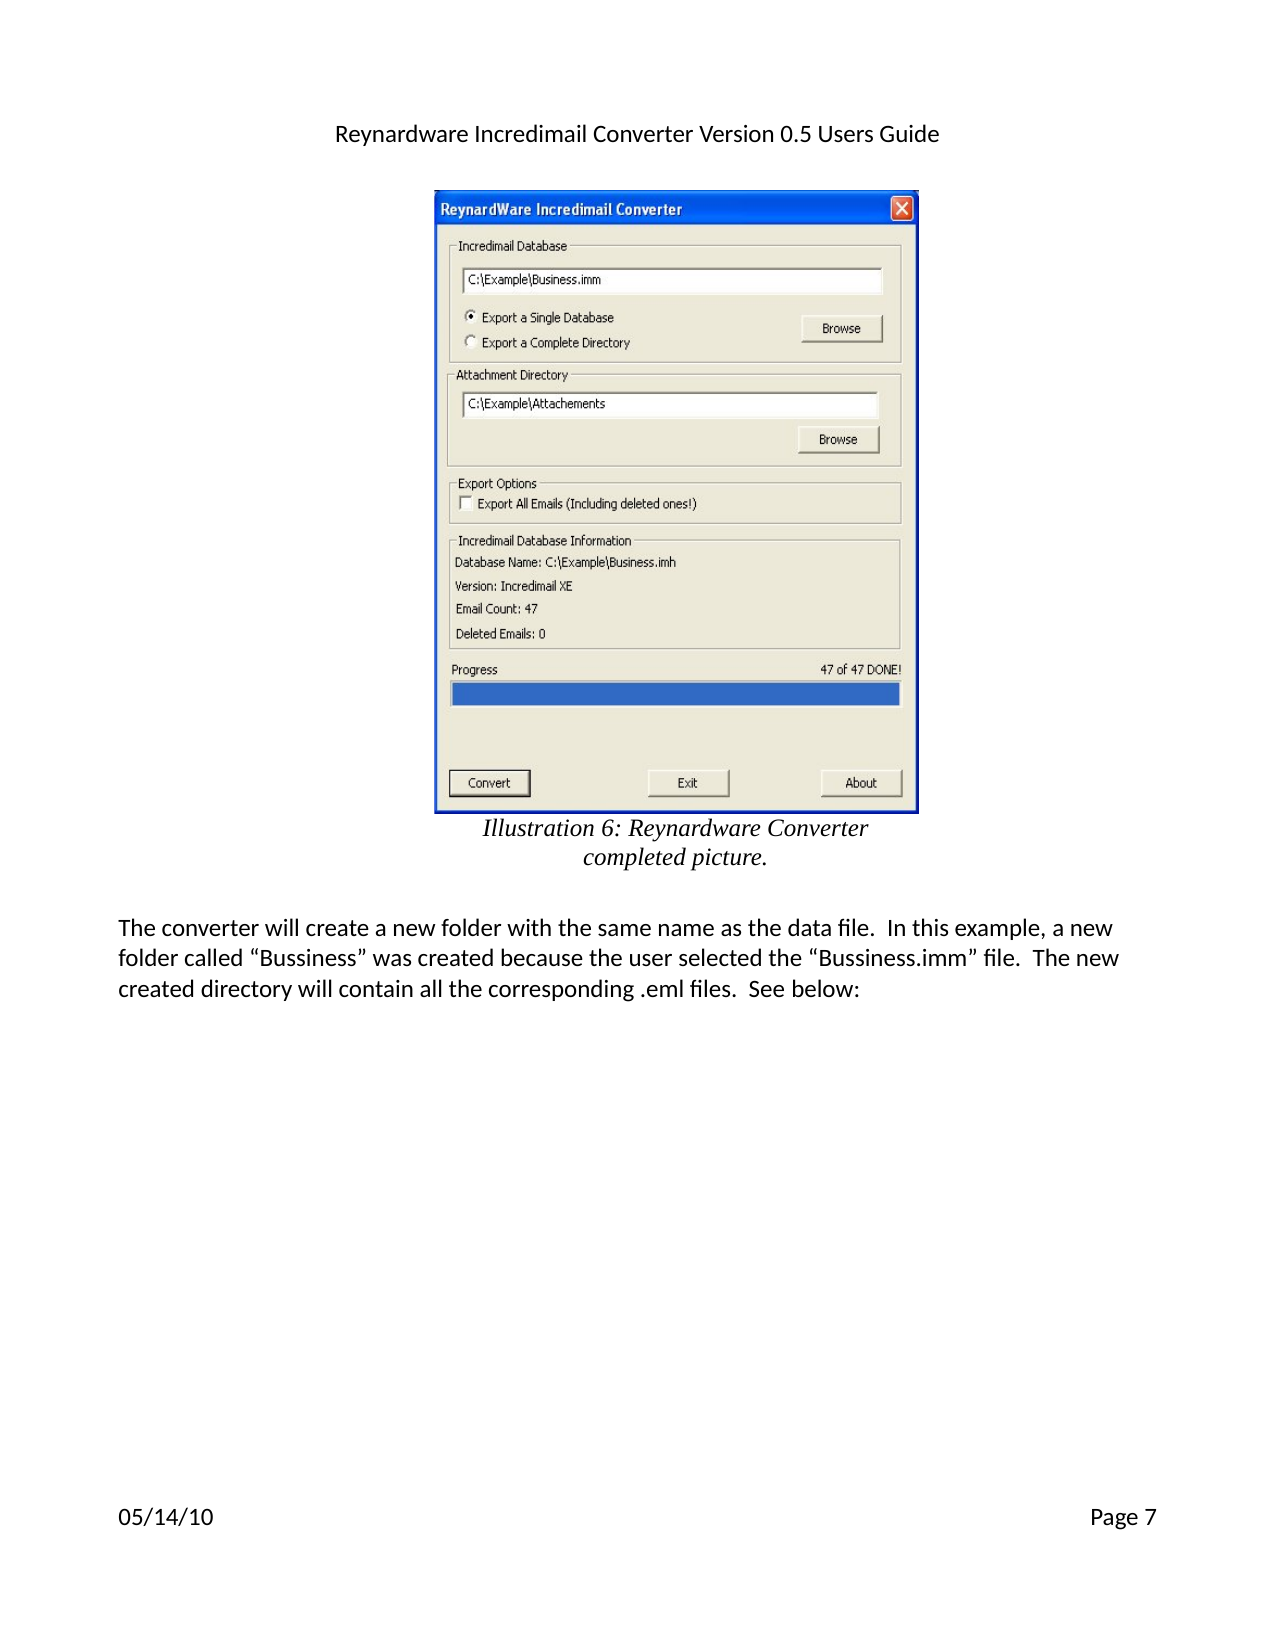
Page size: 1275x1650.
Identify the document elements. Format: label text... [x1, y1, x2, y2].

text The converter will create a new folder with the same name as the data file. In this example, a new folder called “Bussiness” was created because the user selected the “Bussiness.imm” file. The new created directory will contain all the corresponding .eml files. See below: [118, 912, 1157, 1003]
text Illustration 6: Reynardware Converter completed picture. [434, 814, 919, 871]
picture [434, 190, 919, 814]
